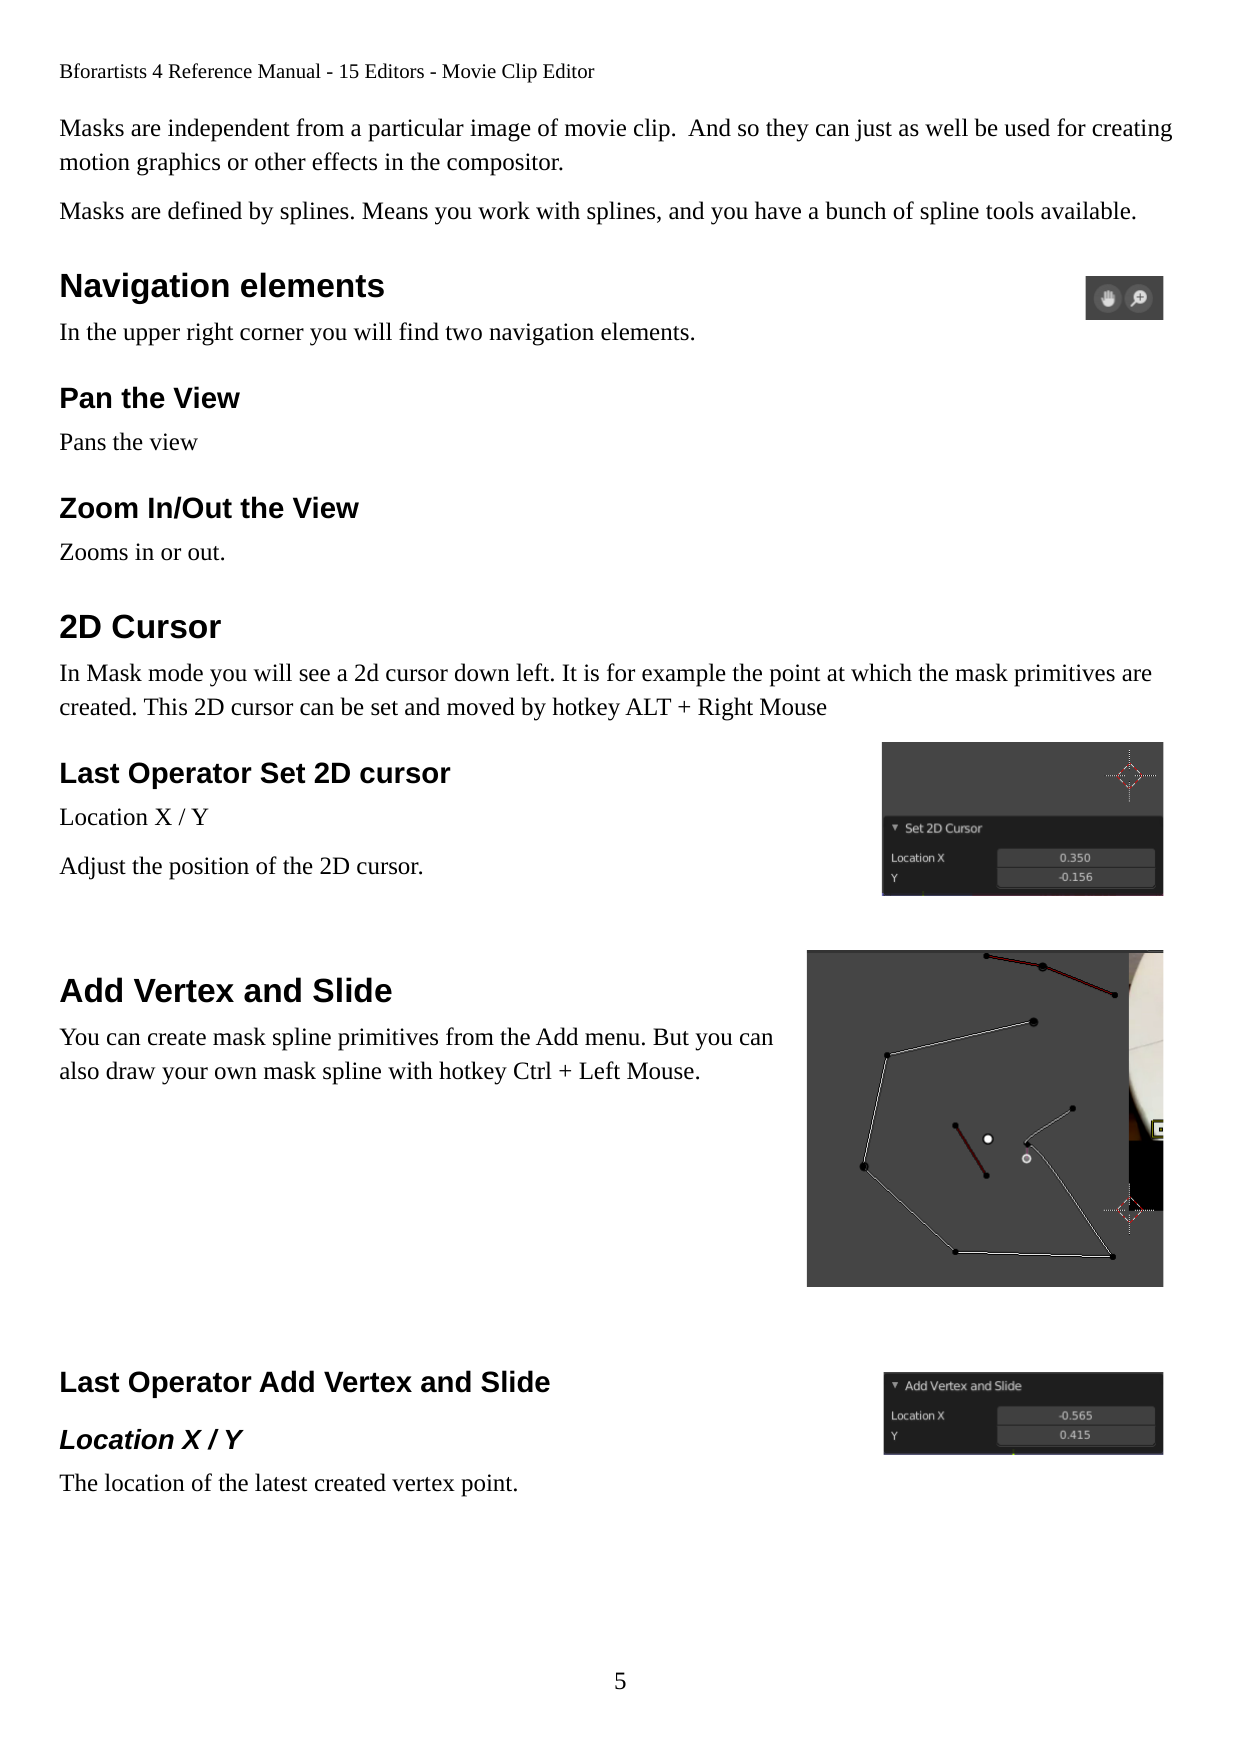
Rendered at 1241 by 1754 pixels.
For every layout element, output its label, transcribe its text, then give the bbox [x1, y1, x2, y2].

text Masks are defined by splines. Means you work with splines, and you have a bunch of spline tools available. [59, 196, 1181, 225]
text In Mask mode you will see a 2d cursor down left. It is for example the point at which the mask primitives are created. This 2D cursor can be set and moved by hotkey ALT + Right Mouse [59, 658, 1181, 721]
text You can create mask spline primitives from the Add menu. But you can also draw your own mask spline with hotkey Ctrl + Left Mouse. [59, 1022, 806, 1085]
subtitle Add Vertex and Slide [59, 970, 806, 1009]
subtitle Zoom In/Out the View [59, 491, 1181, 524]
text Zooms in or out. [59, 537, 1181, 566]
text [1164, 802, 1181, 831]
picture [881, 742, 1164, 896]
text Adjust the position of the 2D cursor. [59, 851, 881, 880]
subtitle Last Operator Set 2D cursor [59, 756, 881, 790]
text In the upper right corner you will find two navigation elements. [59, 317, 1181, 346]
picture [883, 1372, 1164, 1455]
text Masks are independent from a particular image of movie clip. And so they can just as well be used for creating motion graphics or other effects in the compositor. [59, 113, 1181, 176]
subtitle [1164, 756, 1181, 790]
subtitle Location X / Y [59, 1424, 1181, 1456]
picture [1085, 276, 1164, 320]
subtitle [1164, 970, 1181, 1009]
subtitle 2D Cursor [59, 607, 1181, 646]
subtitle Navigation elements [59, 266, 1181, 305]
text Pans the view [59, 427, 1181, 456]
text The location of the latest created vertex point. [59, 1468, 1181, 1497]
subtitle Pan the View [59, 381, 1181, 414]
subtitle Last Operator Add Vertex and Slide [59, 1365, 1181, 1399]
text Location X / Y [59, 802, 881, 831]
picture [806, 950, 1164, 1287]
